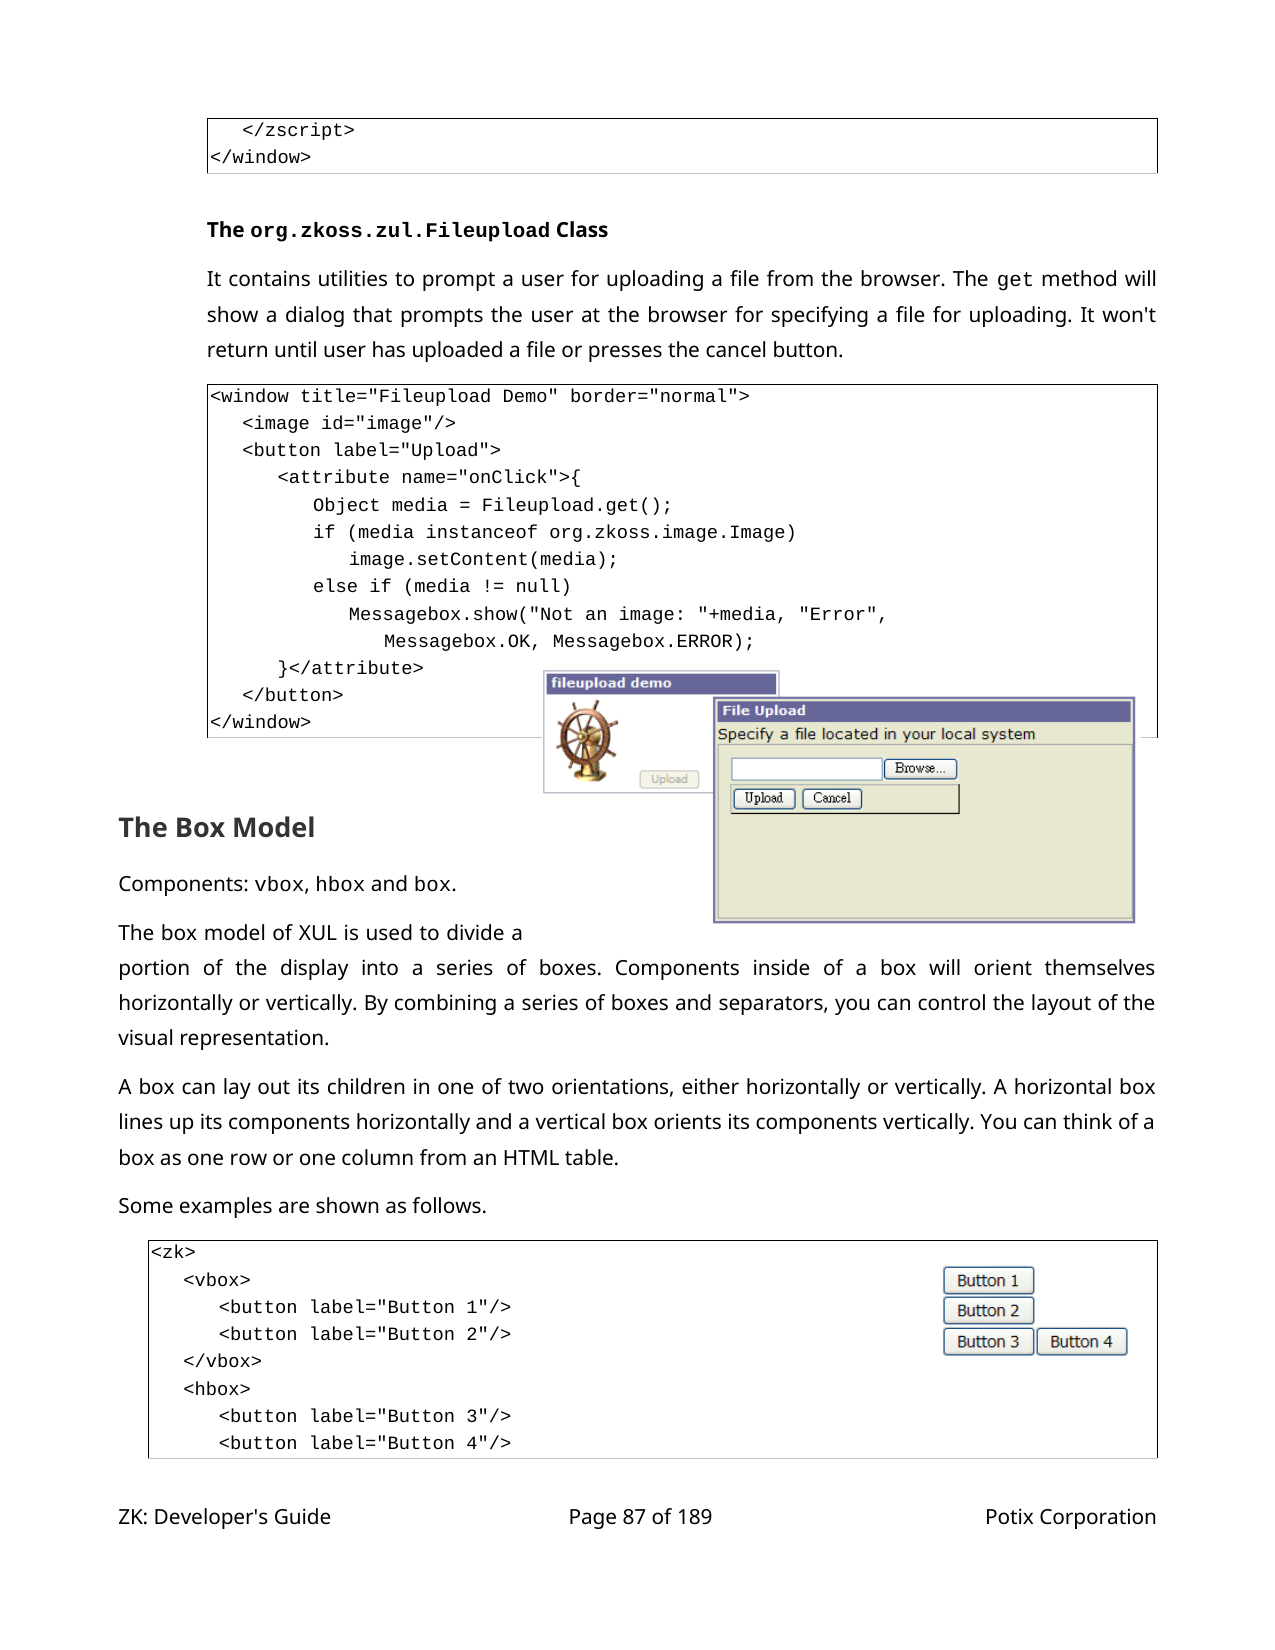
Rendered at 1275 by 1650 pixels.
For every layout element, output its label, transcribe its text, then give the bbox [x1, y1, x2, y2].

text Object media = Fileupload.get(); [208, 493, 1157, 517]
text <button label="Upload"> [208, 438, 1157, 462]
text </vbox> [149, 1349, 1157, 1373]
text <attribute name="onClick">{ [208, 465, 1157, 490]
text [1131, 1295, 1157, 1319]
text </zscript> [208, 119, 1157, 142]
text <button label="Button 2"/> [149, 1322, 939, 1346]
text <vbox> [149, 1268, 939, 1292]
text <button label="Button 1"/> [149, 1295, 939, 1319]
text Messagebox.show("Not an image: "+media, "Error", [208, 601, 1157, 626]
subtitle The Box Model [118, 808, 541, 845]
text Components: vbox, hbox and box. [118, 869, 541, 897]
text Some examples are shown as follows. [118, 1192, 1157, 1220]
text [1141, 710, 1157, 737]
subtitle [1141, 808, 1157, 845]
text It contains utilities to prompt a user for uploading a file from the browser. The get method will show a dialog that prompts the user at the browser for specifying a file for uploading. It won't return until user has uploaded a file or presses the cancel button. [207, 264, 1157, 363]
text <window title="Fileupload Demo" border="normal"> [208, 385, 1157, 408]
text Messagebox.OK, Messagebox.ERROR); [208, 628, 1157, 653]
text A box can lay out its children in one of two orientations, either horizontally or vertically. A horizontal box lines up its components horizontally and a vertical box orients its components vertically. You can think of a box as one row or one column from an HTML table. [118, 1072, 1157, 1171]
text The box model of XUL is used to divide a portion of the display into a series of boxes. Components inside of a box will orient themselves horizontally or vertically. By combining a series of boxes and separators, you can control the layout of the visual representation. [118, 918, 1157, 1052]
text }</attribute> [208, 656, 1157, 680]
text <zk> [149, 1241, 1157, 1265]
text <button label="Button 4"/> [149, 1431, 1157, 1458]
picture [541, 668, 1141, 928]
text </button> [208, 683, 541, 707]
text if (media instanceof org.zkoss.image.Image) [208, 520, 1157, 544]
text [1131, 1322, 1157, 1346]
text [1141, 683, 1157, 707]
text <image id="image"/> [208, 411, 1157, 435]
text </window> [208, 710, 541, 737]
text [1131, 1268, 1157, 1292]
subtitle The org.zkoss.zul.Fileupload Class [207, 215, 1157, 244]
text </window> [208, 145, 1157, 173]
text <button label="Button 3"/> [149, 1403, 1157, 1428]
text else if (media != null) [208, 574, 1157, 598]
text <hbox> [149, 1376, 1157, 1401]
text image.setContent(media); [208, 547, 1157, 571]
picture [939, 1261, 1131, 1359]
